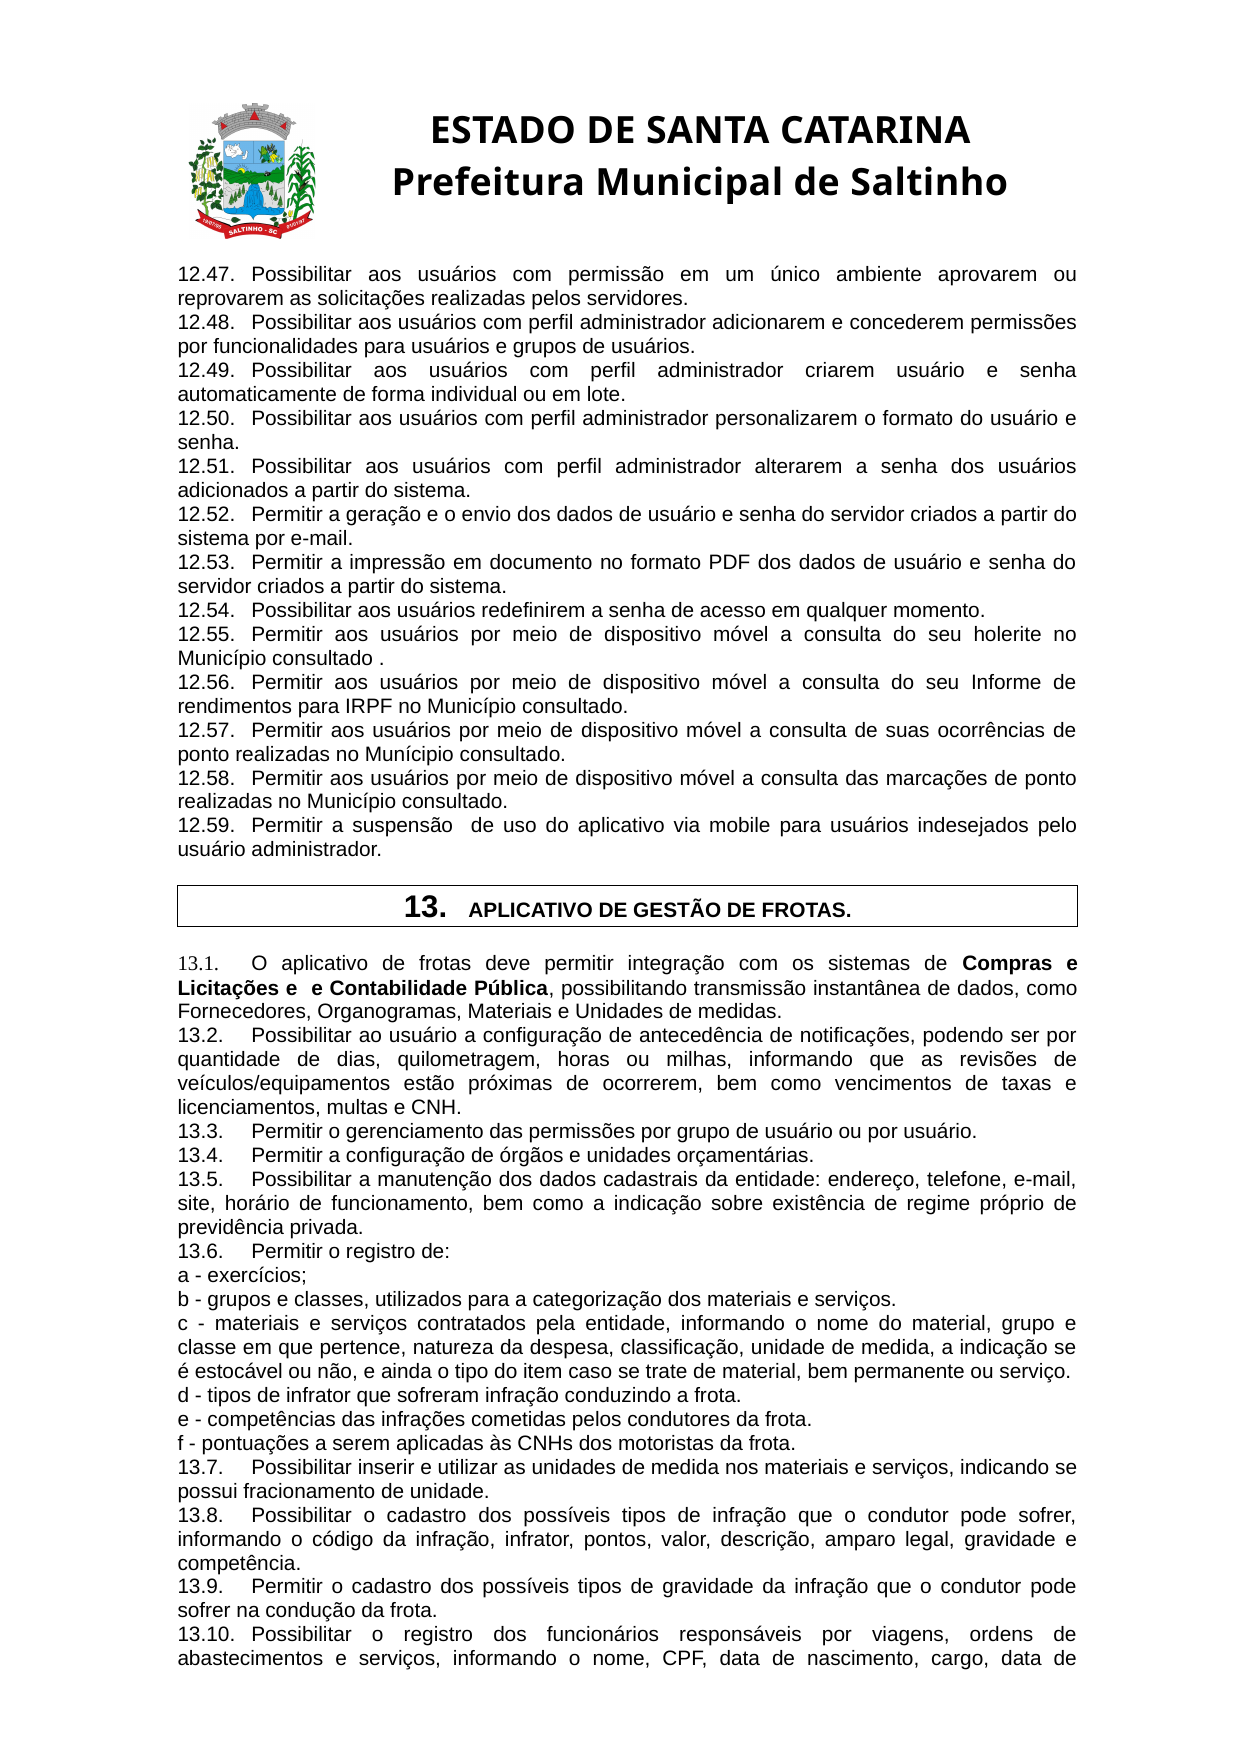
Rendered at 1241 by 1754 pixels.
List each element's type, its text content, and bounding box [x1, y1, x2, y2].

list O aplicativo de frotas deve permitir integração com os sistemas de Compras e Licitações e e Contabilidade Pública, possibilitando transmissão instantânea de dados, como Fornecedores, Organogramas, Materiais e Unidades de medidas. [177, 951, 1078, 1023]
list Possibilitar ao usuário a configuração de antecedência de notificações, podendo ser por quantidade de dias, quilometragem, horas ou milhas, informando que as revisões de veículos/equipamentos estão próximas de ocorrerem, bem como vencimentos de taxas e licenciamentos, multas e CNH. [177, 1023, 1078, 1119]
list Possibilitar o registro dos funcionários responsáveis por viagens, ordens de abastecimentos e serviços, informando o nome, CPF, data de nascimento, cargo, data de [177, 1622, 1078, 1670]
list Permitir aos usuários por meio de dispositivo móvel a consulta das marcações de ponto realizadas no Município consultado. [177, 765, 1078, 813]
list Possibilitar aos usuários com permissão em um único ambiente aprovarem ou reprovarem as solicitações realizadas pelos servidores. [177, 262, 1078, 310]
list Possibilitar aos usuários redefinirem a senha de acesso em qualquer momento. [177, 598, 1078, 622]
list Permitir o cadastro dos possíveis tipos de gravidade da infração que o condutor pode sofrer na condução da frota. [177, 1574, 1078, 1622]
list Permitir aos usuários por meio de dispositivo móvel a consulta do seu holerite no Município consultado . [177, 622, 1078, 669]
list Possibilitar a manutenção dos dados cadastrais da entidade: endereço, telefone, e-mail, site, horário de funcionamento, bem como a indicação sobre existência de regime próprio de previdência privada. [177, 1167, 1078, 1239]
text a - exercícios; [177, 1263, 1078, 1287]
list Permitir a geração e o envio dos dados de usuário e senha do servidor criados a partir do sistema por e-mail. [177, 502, 1078, 550]
text b - grupos e classes, utilizados para a categorização dos materiais e serviços. [177, 1287, 1078, 1311]
list Possibilitar o cadastro dos possíveis tipos de infração que o condutor pode sofrer, informando o código da infração, infrator, pontos, valor, descrição, amparo legal, gravidade e competência. [177, 1502, 1078, 1574]
list Possibilitar aos usuários com perfil administrador adicionarem e concederem permissões por funcionalidades para usuários e grupos de usuários. [177, 310, 1078, 358]
text f - pontuações a serem aplicadas às CNHs dos motoristas da frota. [177, 1431, 1078, 1454]
list Permitir a impressão em documento no formato PDF dos dados de usuário e senha do servidor criados a partir do sistema. [177, 550, 1078, 598]
text d - tipos de infrator que sofreram infração conduzindo a frota. [177, 1383, 1078, 1407]
list Possibilitar inserir e utilizar as unidades de medida nos materiais e serviços, indicando se possui fracionamento de unidade. [177, 1454, 1078, 1502]
list Possibilitar aos usuários com perfil administrador personalizarem o formato do usuário e senha. [177, 406, 1078, 454]
list APLICATIVO DE GESTÃO DE FROTAS. [178, 886, 1077, 926]
list Permitir o registro de: [177, 1239, 1078, 1263]
text c - materiais e serviços contratados pela entidade, informando o nome do material, grupo e classe em que pertence, natureza da despesa, classificação, unidade de medida, a indicação se é estocável ou não, e ainda o tipo do item caso se trate de material, bem permanente ou serviço. [177, 1311, 1078, 1383]
list Permitir a suspensão de uso do aplicativo via mobile para usuários indesejados pelo usuário administrador. [177, 813, 1078, 861]
list Permitir aos usuários por meio de dispositivo móvel a consulta do seu Informe de rendimentos para IRPF no Município consultado. [177, 669, 1078, 717]
list Permitir a configuração de órgãos e unidades orçamentárias. [177, 1143, 1078, 1167]
list Permitir o gerenciamento das permissões por grupo de usuário ou por usuário. [177, 1119, 1078, 1143]
list Possibilitar aos usuários com perfil administrador criarem usuário e senha automaticamente de forma individual ou em lote. [177, 358, 1078, 406]
list Permitir aos usuários por meio de dispositivo móvel a consulta de suas ocorrências de ponto realizadas no Munícipio consultado. [177, 717, 1078, 765]
text e - competências das infrações cometidas pelos condutores da frota. [177, 1407, 1078, 1431]
list Possibilitar aos usuários com perfil administrador alterarem a senha dos usuários adicionados a partir do sistema. [177, 454, 1078, 502]
